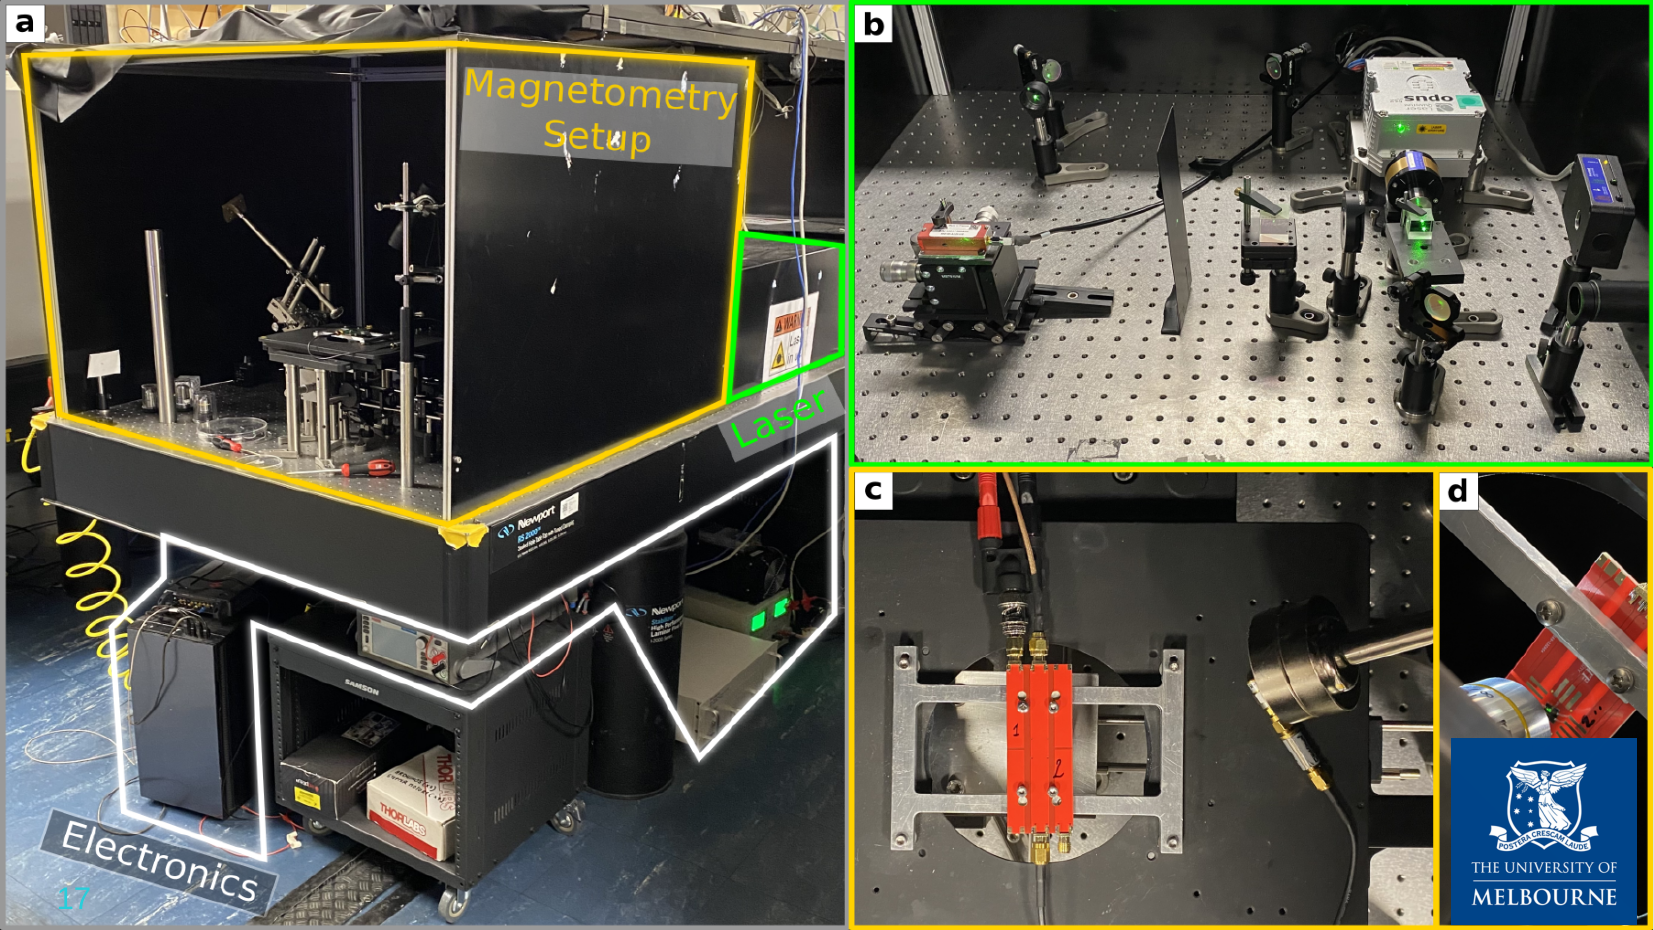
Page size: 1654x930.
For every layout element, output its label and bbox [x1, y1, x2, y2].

text_box [42, 873, 215, 930]
picture [0, 0, 1654, 930]
